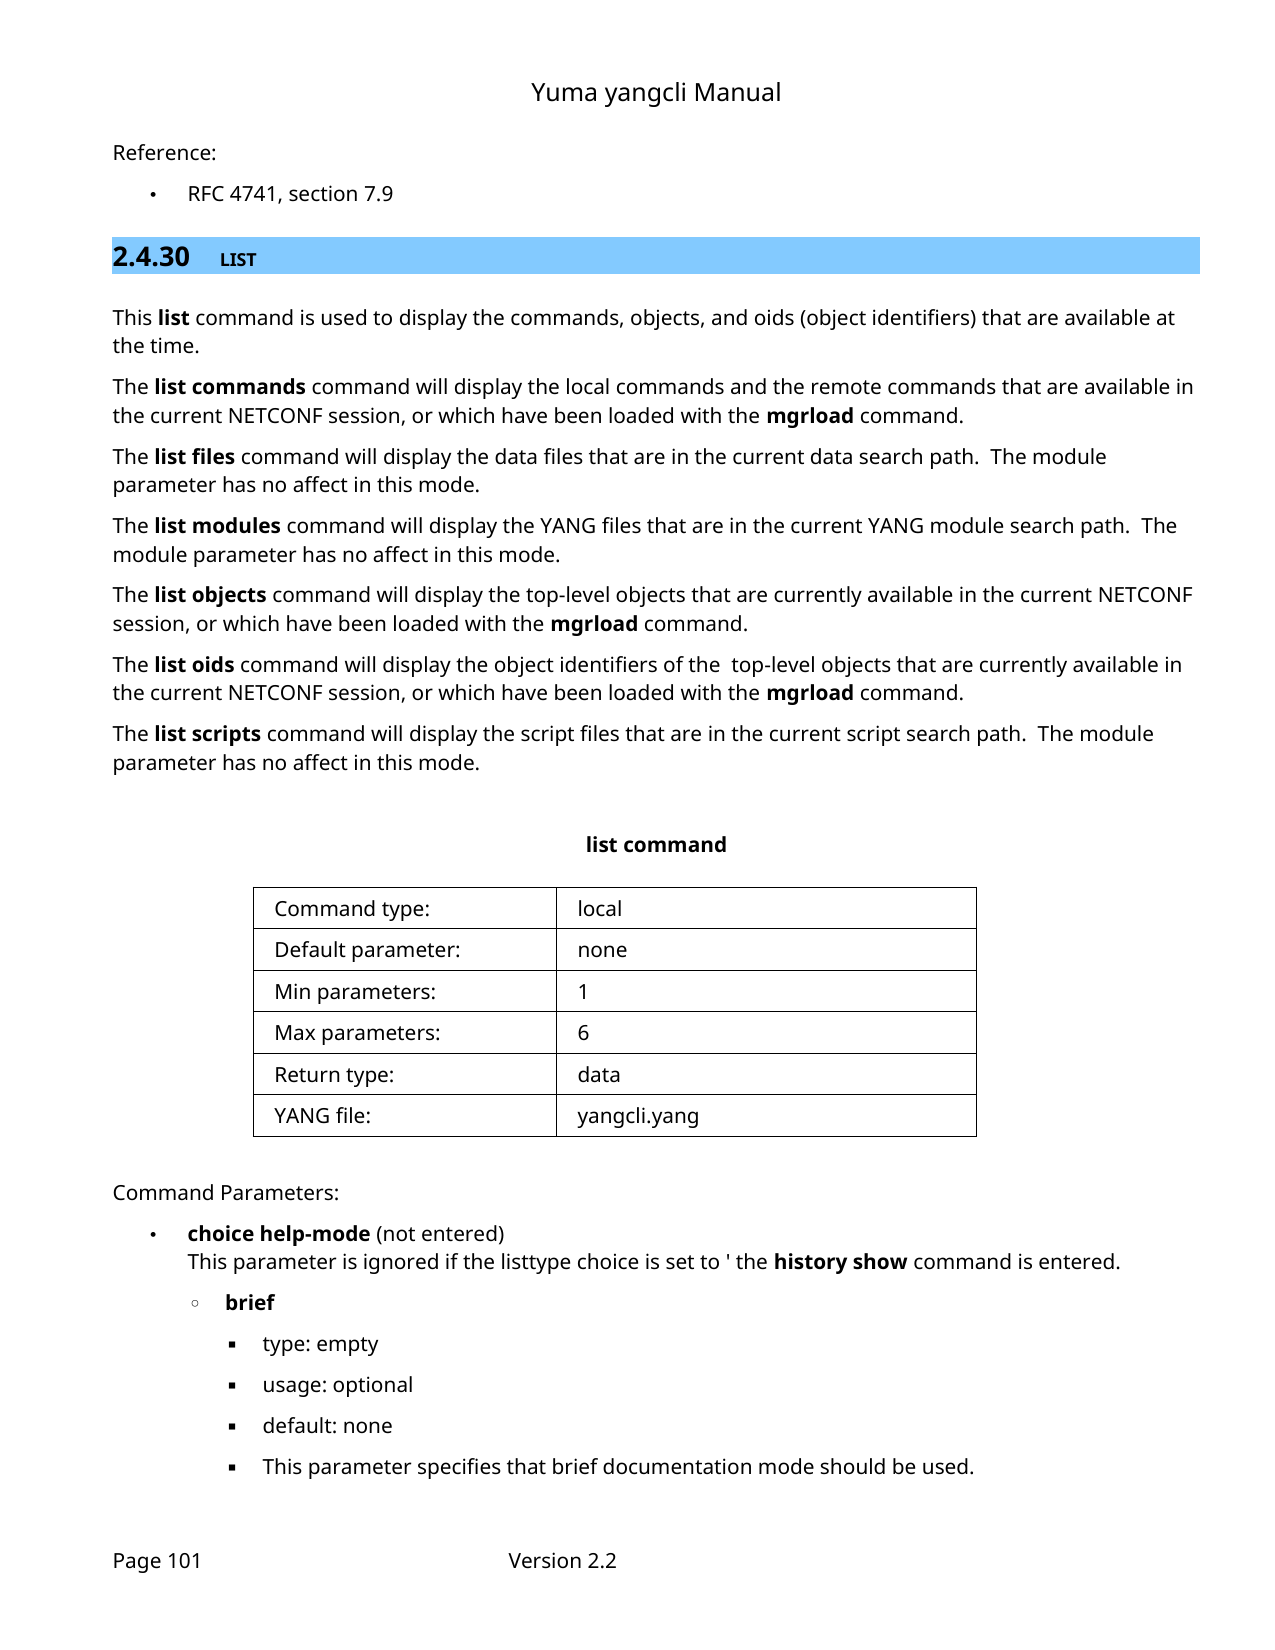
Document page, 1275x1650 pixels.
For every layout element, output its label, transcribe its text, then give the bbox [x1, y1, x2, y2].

text Reference: [112, 138, 1200, 167]
table_cell 1 [557, 971, 976, 1011]
text The list oids command will display the object identifiers of the top-level objects that are currently available in the current NETCONF session, or which have been loaded with the mgrload command. [112, 650, 1200, 707]
table_cell Return type: [254, 1054, 556, 1094]
table_cell yangcli.yang [557, 1095, 976, 1136]
text The list modules command will display the YANG files that are in the current YANG module search path. The module parameter has no affect in this mode. [112, 511, 1200, 568]
text Command Parameters: [112, 1178, 1200, 1206]
text This list command is used to display the commands, objects, and oids (object identifiers) that are available at the time. [112, 303, 1200, 360]
subtitle list command [127, 830, 1185, 858]
table_cell data [557, 1054, 976, 1094]
list brief [187, 1288, 1200, 1317]
text The list commands command will display the local commands and the remote commands that are available in the current NETCONF session, or which have been loaded with the mgrload command. [112, 372, 1200, 429]
table_cell YANG file: [254, 1095, 556, 1136]
table_header local [557, 888, 976, 928]
table_cell Max parameters: [254, 1012, 556, 1053]
list type: empty [225, 1329, 1200, 1358]
text The list scripts command will display the script files that are in the current script search path. The module parameter has no affect in this mode. [112, 719, 1200, 776]
table_header Command type: [254, 888, 556, 928]
list choice help-mode (not entered) This parameter is ignored if the listtype choice is set to ' the history show command is entered. [150, 1219, 1200, 1276]
list usage: optional [225, 1370, 1200, 1398]
text The list objects command will display the top-level objects that are currently available in the current NETCONF session, or which have been loaded with the mgrload command. [112, 581, 1200, 637]
subtitle list [112, 237, 1200, 274]
list This parameter specifies that brief documentation mode should be used. [225, 1452, 1200, 1480]
table_cell Min parameters: [254, 971, 556, 1011]
table_cell 6 [557, 1012, 976, 1053]
table_cell none [557, 929, 976, 970]
table_cell Default parameter: [254, 929, 556, 970]
list RFC 4741, section 7.9 [150, 179, 1200, 208]
list default: none [225, 1411, 1200, 1439]
text The list files command will display the data files that are in the current data search path. The module parameter has no affect in this mode. [112, 442, 1200, 499]
